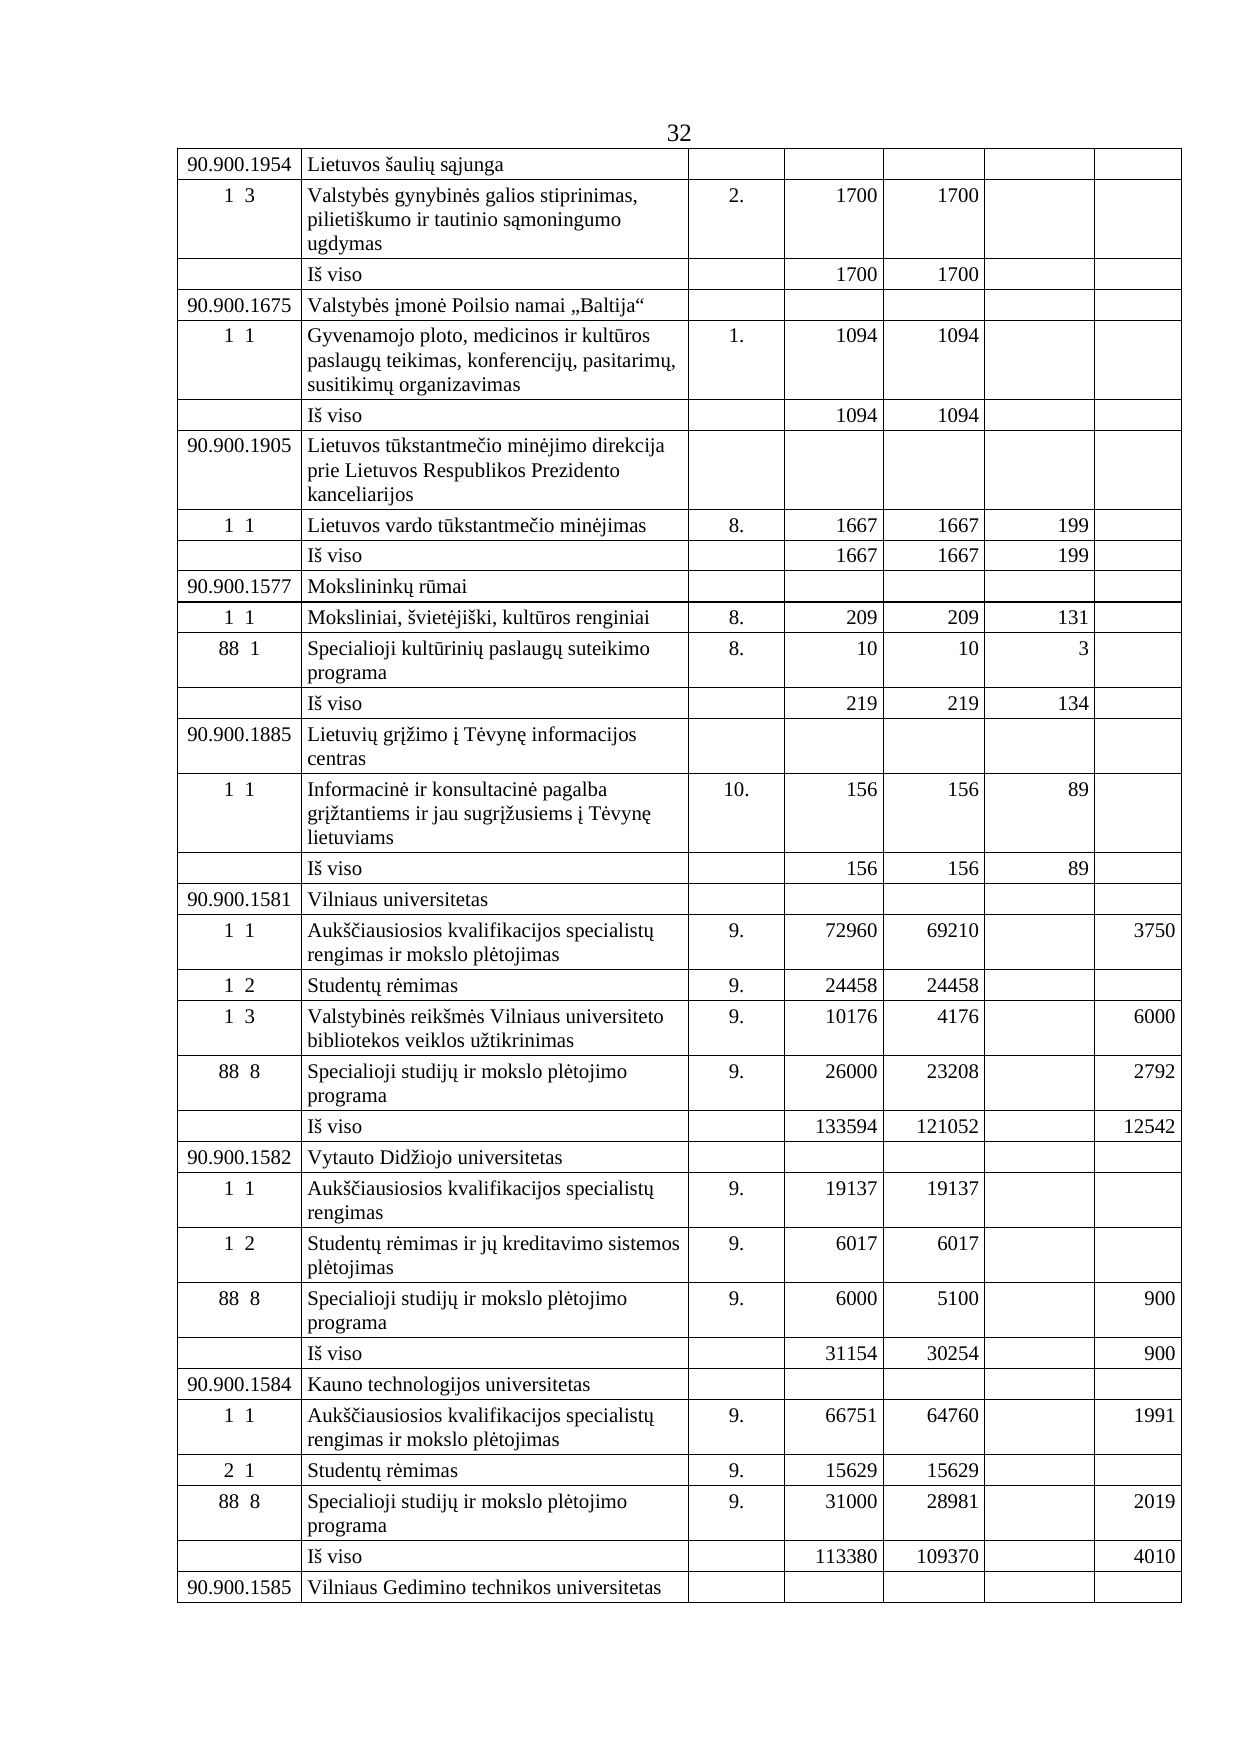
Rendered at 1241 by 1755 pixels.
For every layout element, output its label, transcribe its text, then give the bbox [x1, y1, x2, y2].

table_cell 1094 [785, 400, 883, 429]
table_cell 219 [884, 688, 984, 718]
table_cell 69210 [884, 915, 984, 969]
table_cell 3 [985, 633, 1094, 687]
table_cell 88 8 [178, 1283, 301, 1337]
table_cell 4010 [1095, 1541, 1181, 1571]
table_cell [884, 884, 984, 914]
table_cell 24458 [884, 970, 984, 1000]
table_cell [1095, 431, 1181, 508]
table_cell 15629 [884, 1455, 984, 1485]
table_cell [689, 541, 784, 570]
table_cell [1095, 603, 1181, 632]
table_cell 121052 [884, 1111, 984, 1141]
table_cell [1095, 884, 1181, 914]
table_cell [884, 1572, 984, 1602]
table_cell [1095, 1228, 1181, 1282]
table_cell 19137 [785, 1173, 883, 1227]
table_cell [985, 1142, 1094, 1172]
table_cell Vilniaus Gedimino technikos universitetas [302, 1572, 688, 1602]
table_cell 1 1 [178, 510, 301, 539]
table_cell Specialioji studijų ir mokslo plėtojimo programa [302, 1283, 688, 1337]
table_cell Kauno technologijos universitetas [302, 1369, 688, 1399]
table_cell [985, 1228, 1094, 1282]
table_cell 6017 [785, 1228, 883, 1282]
table_cell 26000 [785, 1056, 883, 1110]
table_cell [1095, 180, 1181, 258]
table_cell [689, 1572, 784, 1602]
table_cell [785, 1142, 883, 1172]
table_cell [985, 1283, 1094, 1337]
table_cell 1667 [884, 541, 984, 570]
table_cell 4176 [884, 1001, 984, 1055]
table_cell Iš viso [302, 1541, 688, 1571]
table_cell 1 2 [178, 970, 301, 1000]
table_cell 131 [985, 603, 1094, 632]
table_cell [689, 1338, 784, 1368]
table_cell [1095, 149, 1181, 178]
table_cell 1667 [884, 510, 984, 539]
table_cell 88 1 [178, 633, 301, 687]
table_cell [1095, 1455, 1181, 1485]
table_cell 19137 [884, 1173, 984, 1227]
table_cell [884, 290, 984, 319]
table_cell [985, 1572, 1094, 1602]
table_cell 10 [785, 633, 883, 687]
table_cell 6000 [1095, 1001, 1181, 1055]
table_cell 8. [689, 633, 784, 687]
table_cell [1095, 970, 1181, 1000]
table_cell [1095, 400, 1181, 429]
table_cell [985, 149, 1094, 178]
table_cell [689, 149, 784, 178]
table_cell 1094 [785, 321, 883, 398]
table_cell 900 [1095, 1283, 1181, 1337]
table_cell 88 8 [178, 1056, 301, 1110]
table_cell 2019 [1095, 1486, 1181, 1540]
table_cell 90.900.1577 [178, 571, 301, 601]
table_cell [985, 180, 1094, 258]
table_cell 90.900.1582 [178, 1142, 301, 1172]
table_cell 9. [689, 915, 784, 969]
table_cell Valstybės įmonė Poilsio namai „Baltija“ [302, 290, 688, 319]
table_cell Iš viso [302, 1338, 688, 1368]
table_cell [689, 290, 784, 319]
table_cell 90.900.1675 [178, 290, 301, 319]
table_cell [985, 1455, 1094, 1485]
table_cell Specialioji studijų ir mokslo plėtojimo programa [302, 1056, 688, 1110]
table_cell 3750 [1095, 915, 1181, 969]
table_cell 89 [985, 853, 1094, 883]
table_cell 90.900.1584 [178, 1369, 301, 1399]
table_cell [985, 1541, 1094, 1571]
table_cell 156 [785, 853, 883, 883]
table_cell 1 1 [178, 1400, 301, 1454]
table_cell 209 [884, 603, 984, 632]
table_cell [985, 1173, 1094, 1227]
table_cell 1. [689, 321, 784, 398]
table_cell 90.900.1905 [178, 431, 301, 508]
table_cell 23208 [884, 1056, 984, 1110]
table_cell 64760 [884, 1400, 984, 1454]
table_cell [689, 431, 784, 508]
table_cell 8. [689, 510, 784, 539]
table_cell [689, 1111, 784, 1141]
table_cell [1095, 688, 1181, 718]
table_cell 12542 [1095, 1111, 1181, 1141]
table_cell [689, 571, 784, 601]
table_cell 1 1 [178, 915, 301, 969]
table_cell 9. [689, 970, 784, 1000]
table_cell [985, 1486, 1094, 1540]
table_cell 10176 [785, 1001, 883, 1055]
table_cell 156 [884, 853, 984, 883]
table_cell Gyvenamojo ploto, medicinos ir kultūros paslaugų teikimas, konferencijų, pasitarimų, susitikimų organizavimas [302, 321, 688, 398]
table_cell [178, 688, 301, 718]
table_cell Iš viso [302, 853, 688, 883]
table_cell 1 1 [178, 1173, 301, 1227]
table_cell 1 1 [178, 603, 301, 632]
table_cell [1095, 719, 1181, 773]
table_cell 15629 [785, 1455, 883, 1485]
table_cell 89 [985, 774, 1094, 852]
table_cell [689, 400, 784, 429]
table_cell Iš viso [302, 1111, 688, 1141]
table_cell 1700 [785, 259, 883, 288]
table_cell [985, 1338, 1094, 1368]
table_cell 9. [689, 1400, 784, 1454]
table_cell [178, 400, 301, 429]
table_cell Aukščiausiosios kvalifikacijos specialistų rengimas ir mokslo plėtojimas [302, 915, 688, 969]
table_cell [985, 1369, 1094, 1399]
table_cell 88 8 [178, 1486, 301, 1540]
table_cell [1095, 510, 1181, 539]
table_cell [689, 688, 784, 718]
table_cell 72960 [785, 915, 883, 969]
table_cell 10 [884, 633, 984, 687]
table_cell [985, 259, 1094, 288]
table_cell [785, 1369, 883, 1399]
table_cell [785, 719, 883, 773]
table_cell [785, 571, 883, 601]
table_cell 156 [785, 774, 883, 852]
table_cell 5100 [884, 1283, 984, 1337]
table_cell [1095, 1173, 1181, 1227]
table_cell 1 2 [178, 1228, 301, 1282]
table_cell 1 3 [178, 180, 301, 258]
table_cell Specialioji kultūrinių paslaugų suteikimo programa [302, 633, 688, 687]
table_cell [1095, 774, 1181, 852]
table_cell [689, 1142, 784, 1172]
table_cell [785, 149, 883, 178]
table_cell 1 1 [178, 774, 301, 852]
table_cell 1991 [1095, 1400, 1181, 1454]
table_cell [985, 1001, 1094, 1055]
table_cell [785, 884, 883, 914]
table_cell [1095, 541, 1181, 570]
table_cell [1095, 1369, 1181, 1399]
table_cell [985, 1056, 1094, 1110]
table_cell [1095, 259, 1181, 288]
table_cell 156 [884, 774, 984, 852]
table_cell [178, 541, 301, 570]
table_cell 31154 [785, 1338, 883, 1368]
table_cell Specialioji studijų ir mokslo plėtojimo programa [302, 1486, 688, 1540]
table_cell 199 [985, 510, 1094, 539]
table_cell 90.900.1885 [178, 719, 301, 773]
table_cell [985, 915, 1094, 969]
table_cell 9. [689, 1228, 784, 1282]
table_cell Iš viso [302, 400, 688, 429]
table_cell 24458 [785, 970, 883, 1000]
table_cell [985, 970, 1094, 1000]
table_cell 2 1 [178, 1455, 301, 1485]
table_cell Iš viso [302, 541, 688, 570]
table_cell [884, 1142, 984, 1172]
table_cell [178, 1111, 301, 1141]
table_cell Lietuvių grįžimo į Tėvynę informacijos centras [302, 719, 688, 773]
table_cell 1667 [785, 541, 883, 570]
table_cell Lietuvos vardo tūkstantmečio minėjimas [302, 510, 688, 539]
table_cell 134 [985, 688, 1094, 718]
table_cell 219 [785, 688, 883, 718]
table_cell [985, 1400, 1094, 1454]
table_cell Studentų rėmimas ir jų kreditavimo sistemos plėtojimas [302, 1228, 688, 1282]
table_cell [1095, 633, 1181, 687]
table_cell [178, 1541, 301, 1571]
table_cell [689, 884, 784, 914]
table_cell [785, 1572, 883, 1602]
table_cell Iš viso [302, 688, 688, 718]
table_cell 31000 [785, 1486, 883, 1540]
table_cell [1095, 1572, 1181, 1602]
table_cell Vytauto Didžiojo universitetas [302, 1142, 688, 1172]
table_cell 90.900.1581 [178, 884, 301, 914]
table_cell Studentų rėmimas [302, 970, 688, 1000]
table_cell 1667 [785, 510, 883, 539]
table_cell 2. [689, 180, 784, 258]
table_cell [785, 431, 883, 508]
table_cell 9. [689, 1056, 784, 1110]
table_cell Aukščiausiosios kvalifikacijos specialistų rengimas [302, 1173, 688, 1227]
table_cell [785, 290, 883, 319]
table_cell [884, 1369, 984, 1399]
table_cell Moksliniai, švietėjiški, kultūros renginiai [302, 603, 688, 632]
table_cell 1 3 [178, 1001, 301, 1055]
table_cell 1700 [884, 180, 984, 258]
table_cell [985, 571, 1094, 601]
table_cell [178, 1338, 301, 1368]
table_cell [1095, 1142, 1181, 1172]
table_cell [884, 431, 984, 508]
table_cell 9. [689, 1283, 784, 1337]
table_cell [178, 853, 301, 883]
table_cell 9. [689, 1486, 784, 1540]
table_cell [985, 719, 1094, 773]
table_cell [884, 149, 984, 178]
table_cell [689, 1541, 784, 1571]
table_cell [985, 884, 1094, 914]
table_cell Lietuvos šaulių sąjunga [302, 149, 688, 178]
table_cell 1094 [884, 400, 984, 429]
table_cell 1700 [785, 180, 883, 258]
table_cell [985, 400, 1094, 429]
table_cell 209 [785, 603, 883, 632]
table_cell [985, 321, 1094, 398]
table_cell [1095, 321, 1181, 398]
table_cell 2792 [1095, 1056, 1181, 1110]
table_cell 30254 [884, 1338, 984, 1368]
table_cell 6017 [884, 1228, 984, 1282]
table_cell 199 [985, 541, 1094, 570]
table_cell 1 1 [178, 321, 301, 398]
table_cell Aukščiausiosios kvalifikacijos specialistų rengimas ir mokslo plėtojimas [302, 1400, 688, 1454]
table_cell 113380 [785, 1541, 883, 1571]
table_cell 10. [689, 774, 784, 852]
table_cell Valstybės gynybinės galios stiprinimas, pilietiškumo ir tautinio sąmoningumo ugdymas [302, 180, 688, 258]
table_cell 66751 [785, 1400, 883, 1454]
table_cell [985, 431, 1094, 508]
table_cell Vilniaus universitetas [302, 884, 688, 914]
table_cell 9. [689, 1455, 784, 1485]
table_cell [884, 719, 984, 773]
table_cell 1094 [884, 321, 984, 398]
table_cell [689, 853, 784, 883]
table_cell 109370 [884, 1541, 984, 1571]
table_cell 90.900.1585 [178, 1572, 301, 1602]
table_cell 28981 [884, 1486, 984, 1540]
table_cell [689, 259, 784, 288]
table_cell Iš viso [302, 259, 688, 288]
table_cell 1700 [884, 259, 984, 288]
table_cell Valstybinės reikšmės Vilniaus universiteto bibliotekos veiklos užtikrinimas [302, 1001, 688, 1055]
table_cell 6000 [785, 1283, 883, 1337]
table_cell Lietuvos tūkstantmečio minėjimo direkcija prie Lietuvos Respublikos Prezidento kanceliarijos [302, 431, 688, 508]
table_cell [1095, 571, 1181, 601]
table_cell [689, 719, 784, 773]
table_cell 90.900.1954 [178, 149, 301, 178]
table_cell 9. [689, 1173, 784, 1227]
table_cell [1095, 290, 1181, 319]
table_cell 9. [689, 1001, 784, 1055]
table_cell [689, 1369, 784, 1399]
table_cell Mokslininkų rūmai [302, 571, 688, 601]
table_cell Studentų rėmimas [302, 1455, 688, 1485]
table_cell [985, 1111, 1094, 1141]
table_cell 900 [1095, 1338, 1181, 1368]
table_cell [178, 259, 301, 288]
table_cell Informacinė ir konsultacinė pagalba grįžtantiems ir jau sugrįžusiems į Tėvynę lietuviams [302, 774, 688, 852]
table_cell [1095, 853, 1181, 883]
table_cell [985, 290, 1094, 319]
table_cell [884, 571, 984, 601]
table_cell 133594 [785, 1111, 883, 1141]
table_cell 8. [689, 603, 784, 632]
